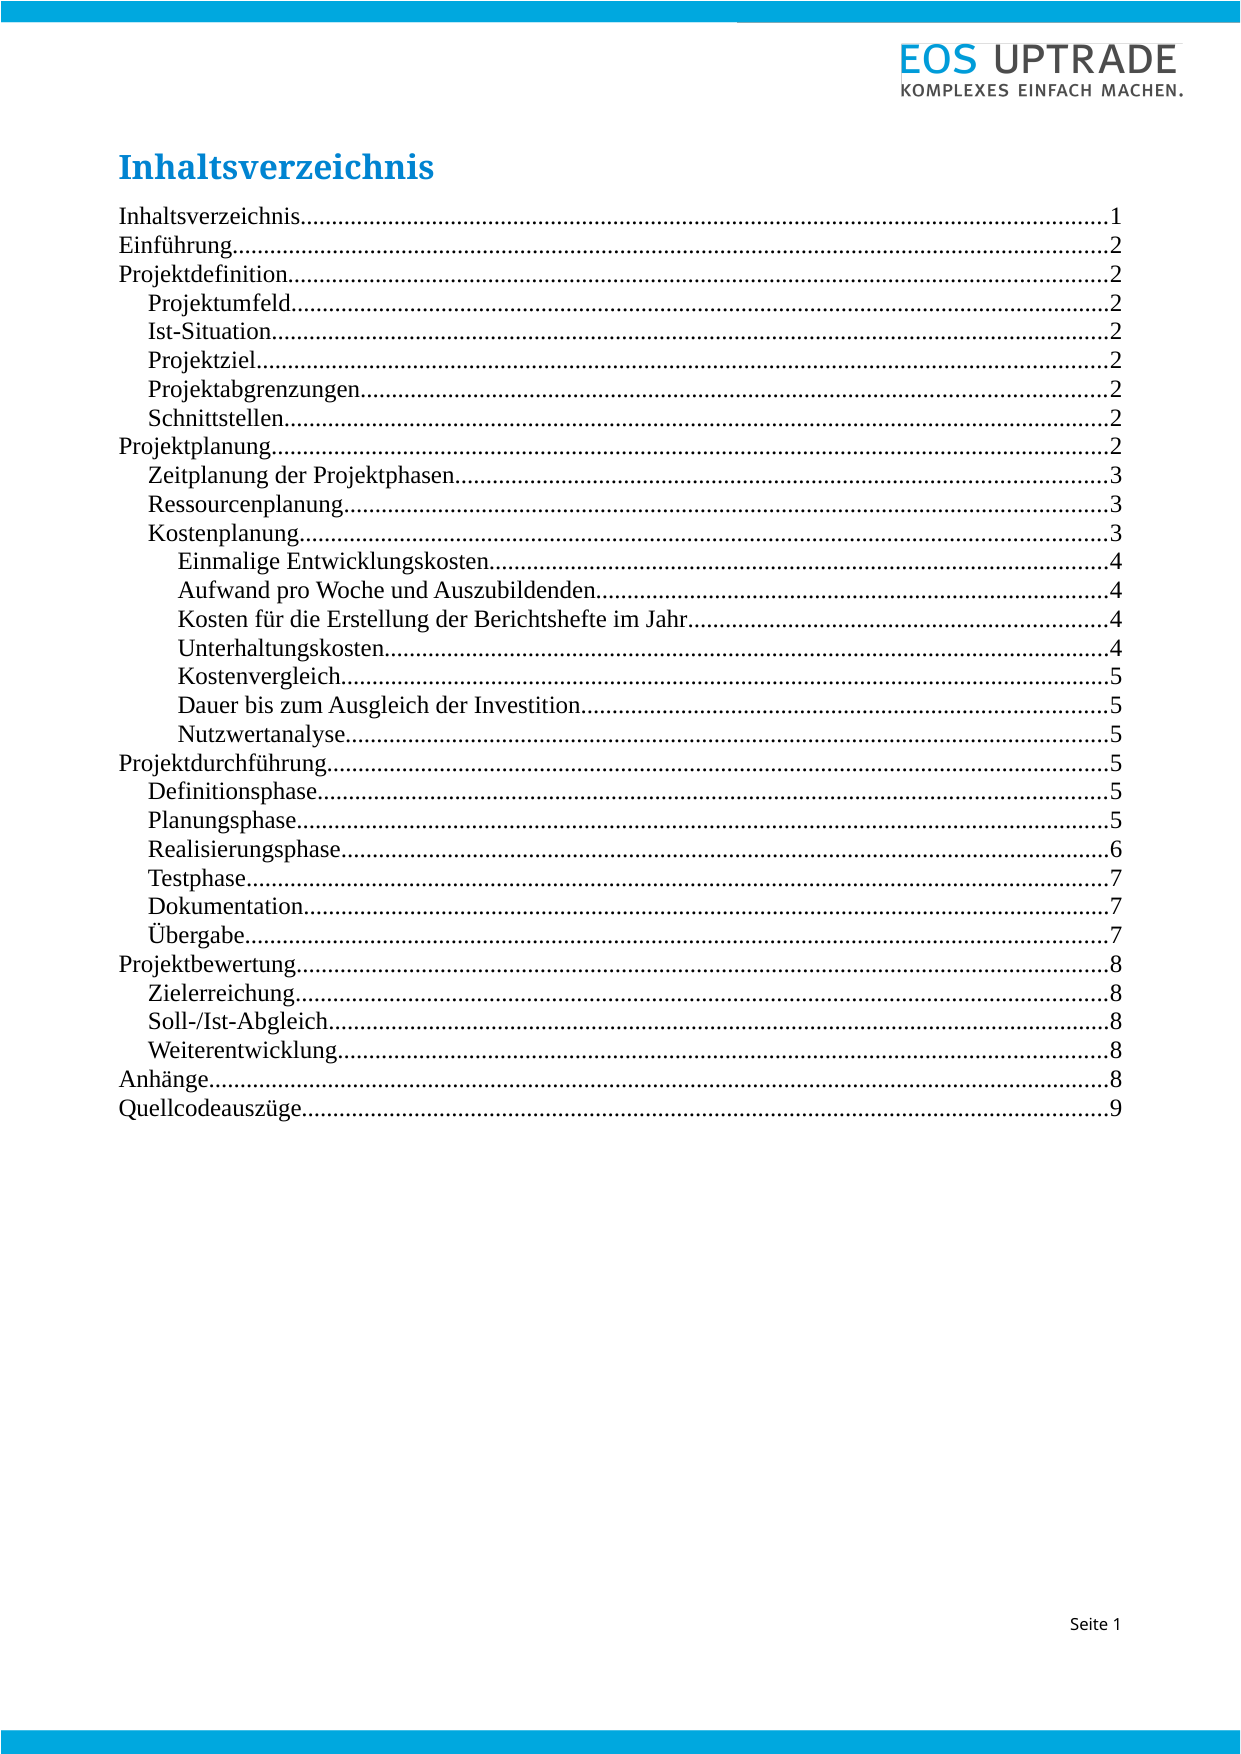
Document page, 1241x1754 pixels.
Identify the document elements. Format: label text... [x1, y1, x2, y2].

text Zeitplanung der Projektphasen 3 [148, 460, 1122, 489]
text Einführung 2 [118, 230, 1122, 259]
subtitle Inhaltsverzeichnis [118, 143, 1122, 189]
text Planungsphase 5 [148, 805, 1122, 834]
text Inhaltsverzeichnis 1 [118, 201, 1122, 230]
text Soll-/Ist-Abgleich 8 [148, 1006, 1122, 1035]
text Dauer bis zum Ausgleich der Investition 5 [177, 690, 1122, 719]
picture [1, 23, 1240, 1730]
text Ressourcenplanung 3 [148, 489, 1122, 518]
text Zielerreichung 8 [148, 978, 1122, 1006]
text Kosten für die Erstellung der Berichtshefte im Jahr 4 [177, 604, 1122, 633]
text Anhänge 8 [118, 1064, 1122, 1093]
text Projektziel 2 [148, 345, 1122, 374]
text Projektdurchführung 5 [118, 748, 1122, 776]
text Dokumentation 7 [148, 891, 1122, 920]
text Kostenvergleich 5 [177, 661, 1122, 690]
text Schnittstellen 2 [148, 403, 1122, 431]
text Aufwand pro Woche und Auszubildenden 4 [177, 575, 1122, 604]
text Projektbewertung 8 [118, 949, 1122, 978]
text Realisierungsphase 6 [148, 834, 1122, 863]
text Kostenplanung 3 [148, 518, 1122, 546]
text Ist-Situation 2 [148, 316, 1122, 345]
text Projektdefinition 2 [118, 259, 1122, 288]
text Übergabe 7 [148, 920, 1122, 949]
text Quellcodeauszüge 9 [118, 1093, 1122, 1121]
text Projektumfeld 2 [148, 288, 1122, 316]
text Projektplanung 2 [118, 431, 1122, 460]
text Einmalige Entwicklungskosten 4 [177, 546, 1122, 575]
text Unterhaltungskosten 4 [177, 633, 1122, 661]
text Nutzwertanalyse 5 [177, 719, 1122, 748]
text Testphase 7 [148, 863, 1122, 891]
text Definitionsphase 5 [148, 776, 1122, 805]
text Projektabgrenzungen 2 [148, 374, 1122, 403]
text Weiterentwicklung 8 [148, 1035, 1122, 1064]
